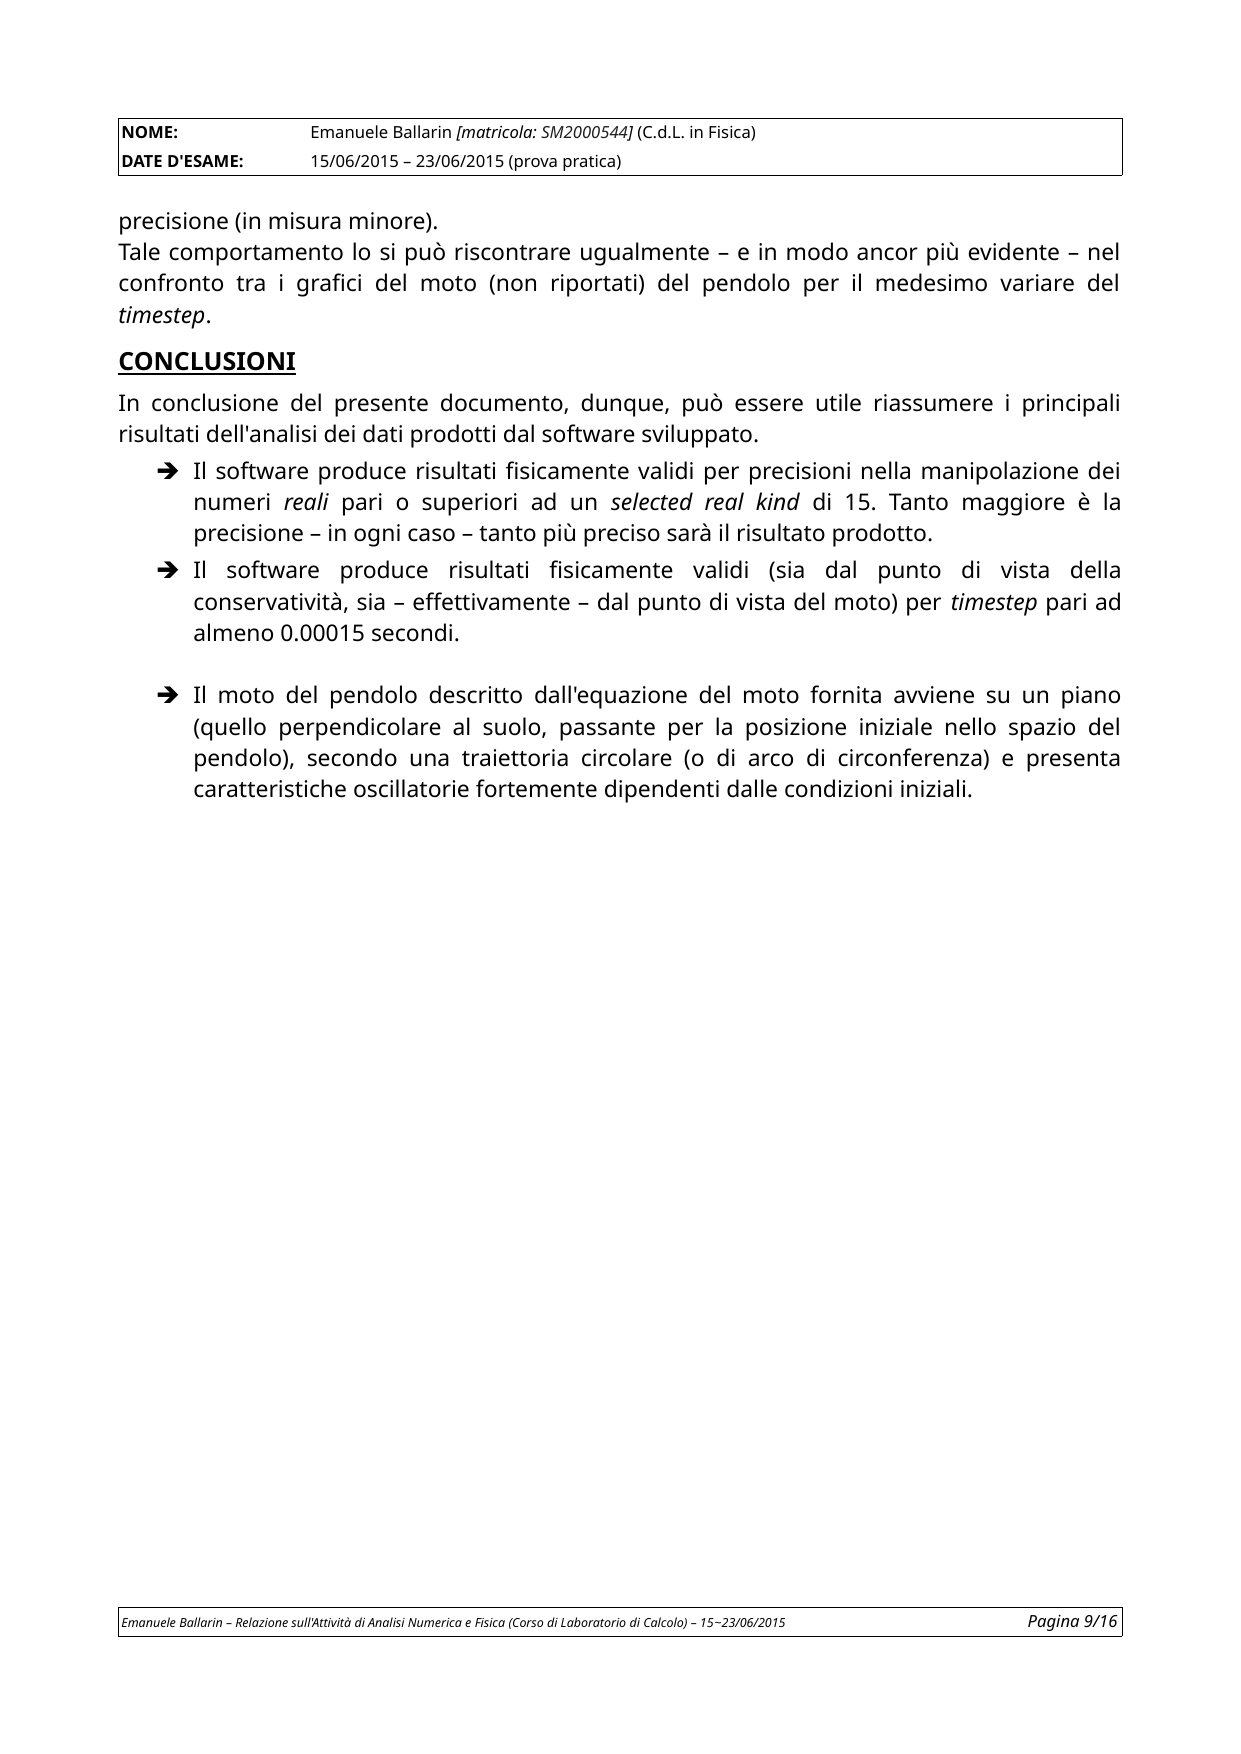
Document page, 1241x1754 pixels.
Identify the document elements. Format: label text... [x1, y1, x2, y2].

text precisione (in misura minore). [118, 205, 1122, 236]
list Il software produce risultati fisicamente validi per precisioni nella manipolazione dei numeri reali pari o superiori ad un selected real kind di 15. Tanto maggiore è la precisione – in ogni caso – tanto più preciso sarà il risultato prodotto. [156, 455, 1122, 548]
text Tale comportamento lo si può riscontrare ugualmente – e in modo ancor più evidente – nel confronto tra i grafici del moto (non riportati) del pendolo per il medesimo variare del timestep. [118, 236, 1122, 330]
list Il software produce risultati fisicamente validi (sia dal punto di vista della conservatività, sia – effettivamente – dal punto di vista del moto) per timestep pari ad almeno 0.00015 secondi. [156, 554, 1122, 648]
text In conclusione del presente documento, dunque, può essere utile riassumere i principali risultati dell'analisi dei dati prodotti dal software sviluppato. [118, 387, 1122, 449]
text CONCLUSIONI [118, 344, 1122, 378]
list Il moto del pendolo descritto dall'equazione del moto fornita avviene su un piano (quello perpendicolare al suolo, passante per la posizione iniziale nello spazio del pendolo), secondo una traiettoria circolare (o di arco di circonferenza) e presenta caratteristiche oscillatorie fortemente dipendenti dalle condizioni iniziali. [156, 679, 1122, 804]
